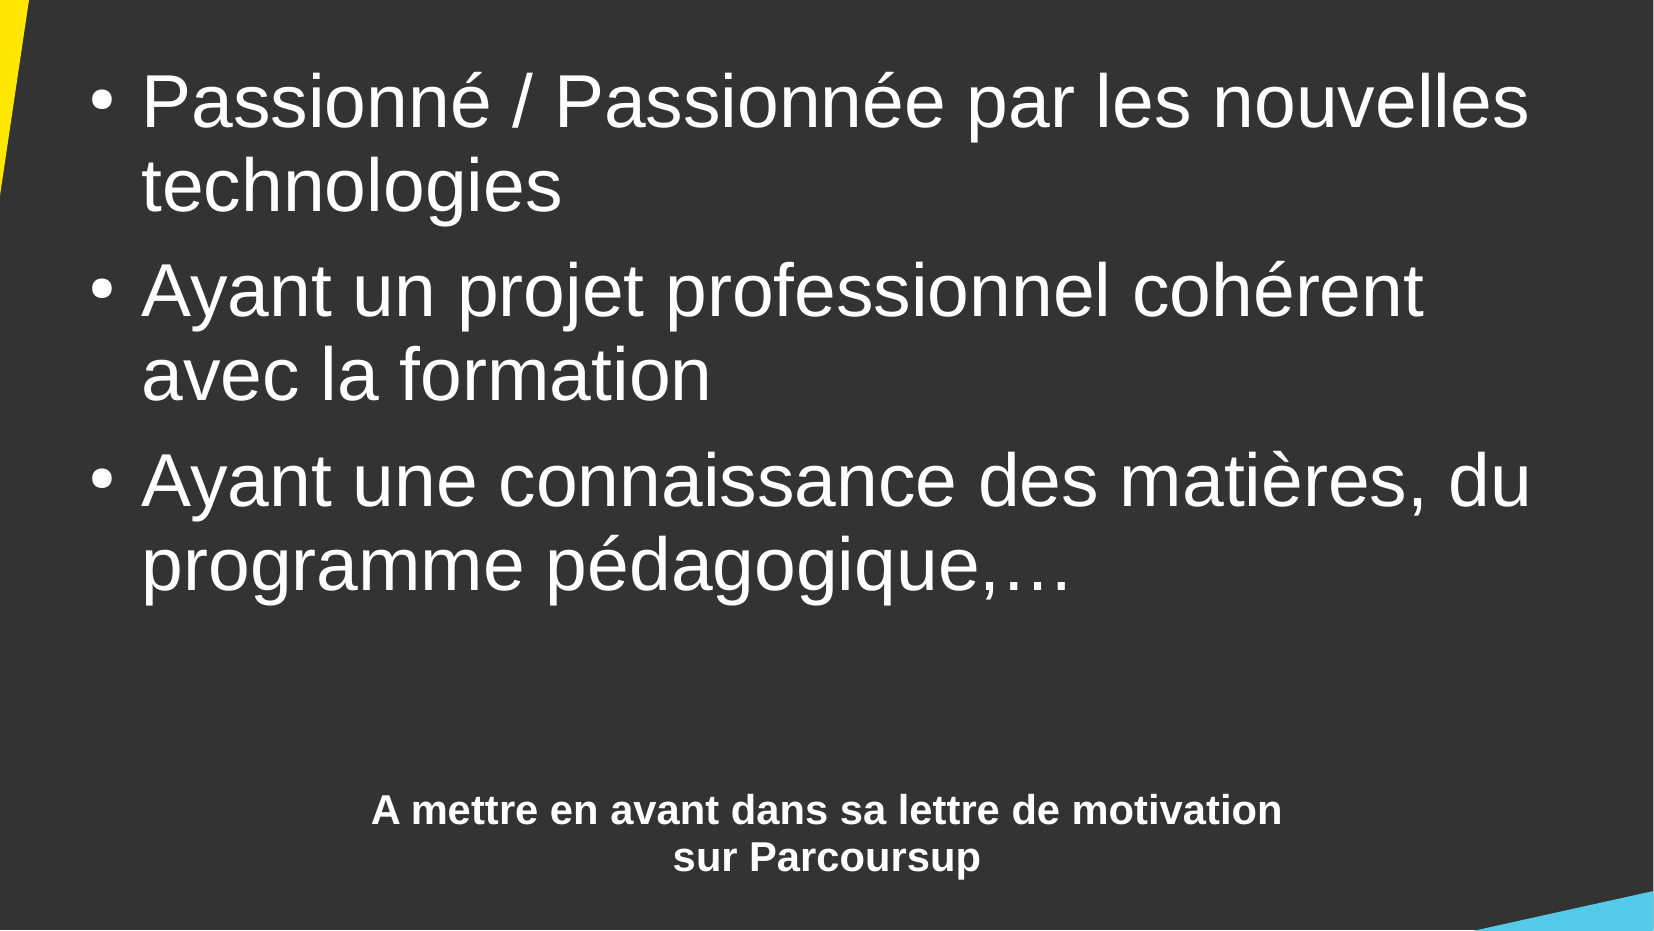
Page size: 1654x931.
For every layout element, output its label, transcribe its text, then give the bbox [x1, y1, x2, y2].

text_box [1472, 890, 1654, 931]
list Passionné / Passionnée par les nouvelles technologies Ayant un projet professionnel cohérent avec la formation Ayant une connaissance des matières, du programme pédagogique,… [70, 59, 1595, 756]
text_box [0, 0, 29, 196]
text_box A mettre en avant dans sa lettre de motivation sur Parcoursup [347, 779, 1307, 888]
